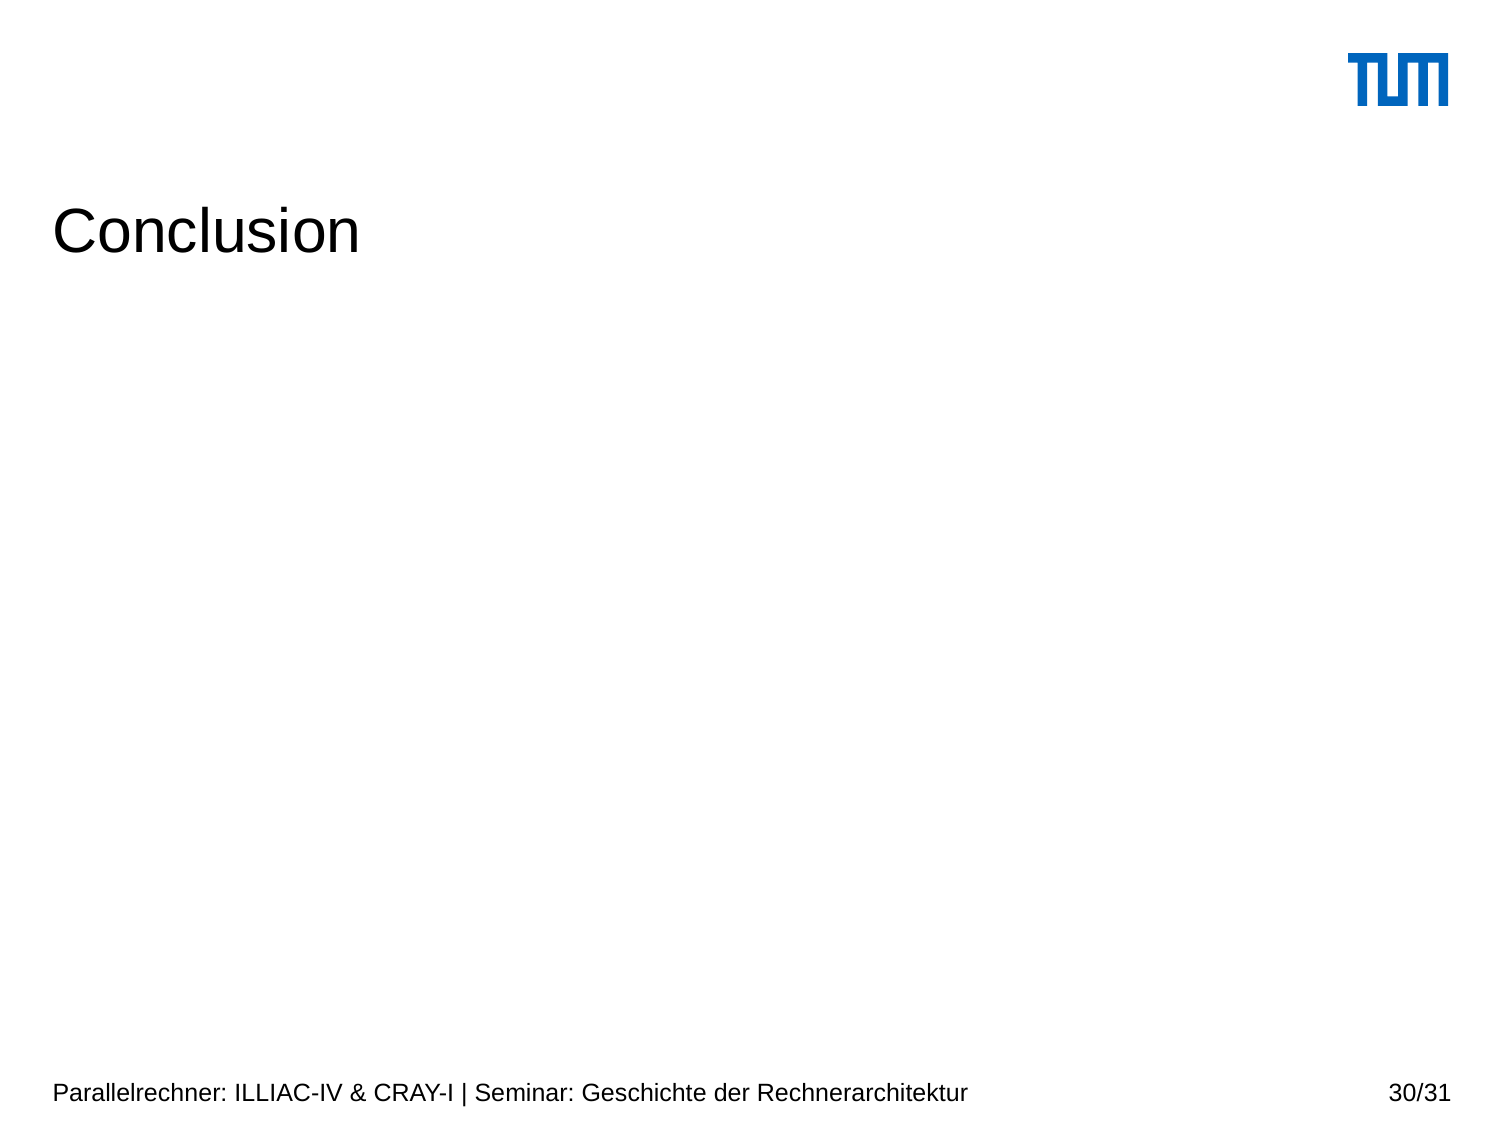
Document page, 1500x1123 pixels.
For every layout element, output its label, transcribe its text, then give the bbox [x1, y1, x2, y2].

title Conclusion [52, 199, 1453, 262]
